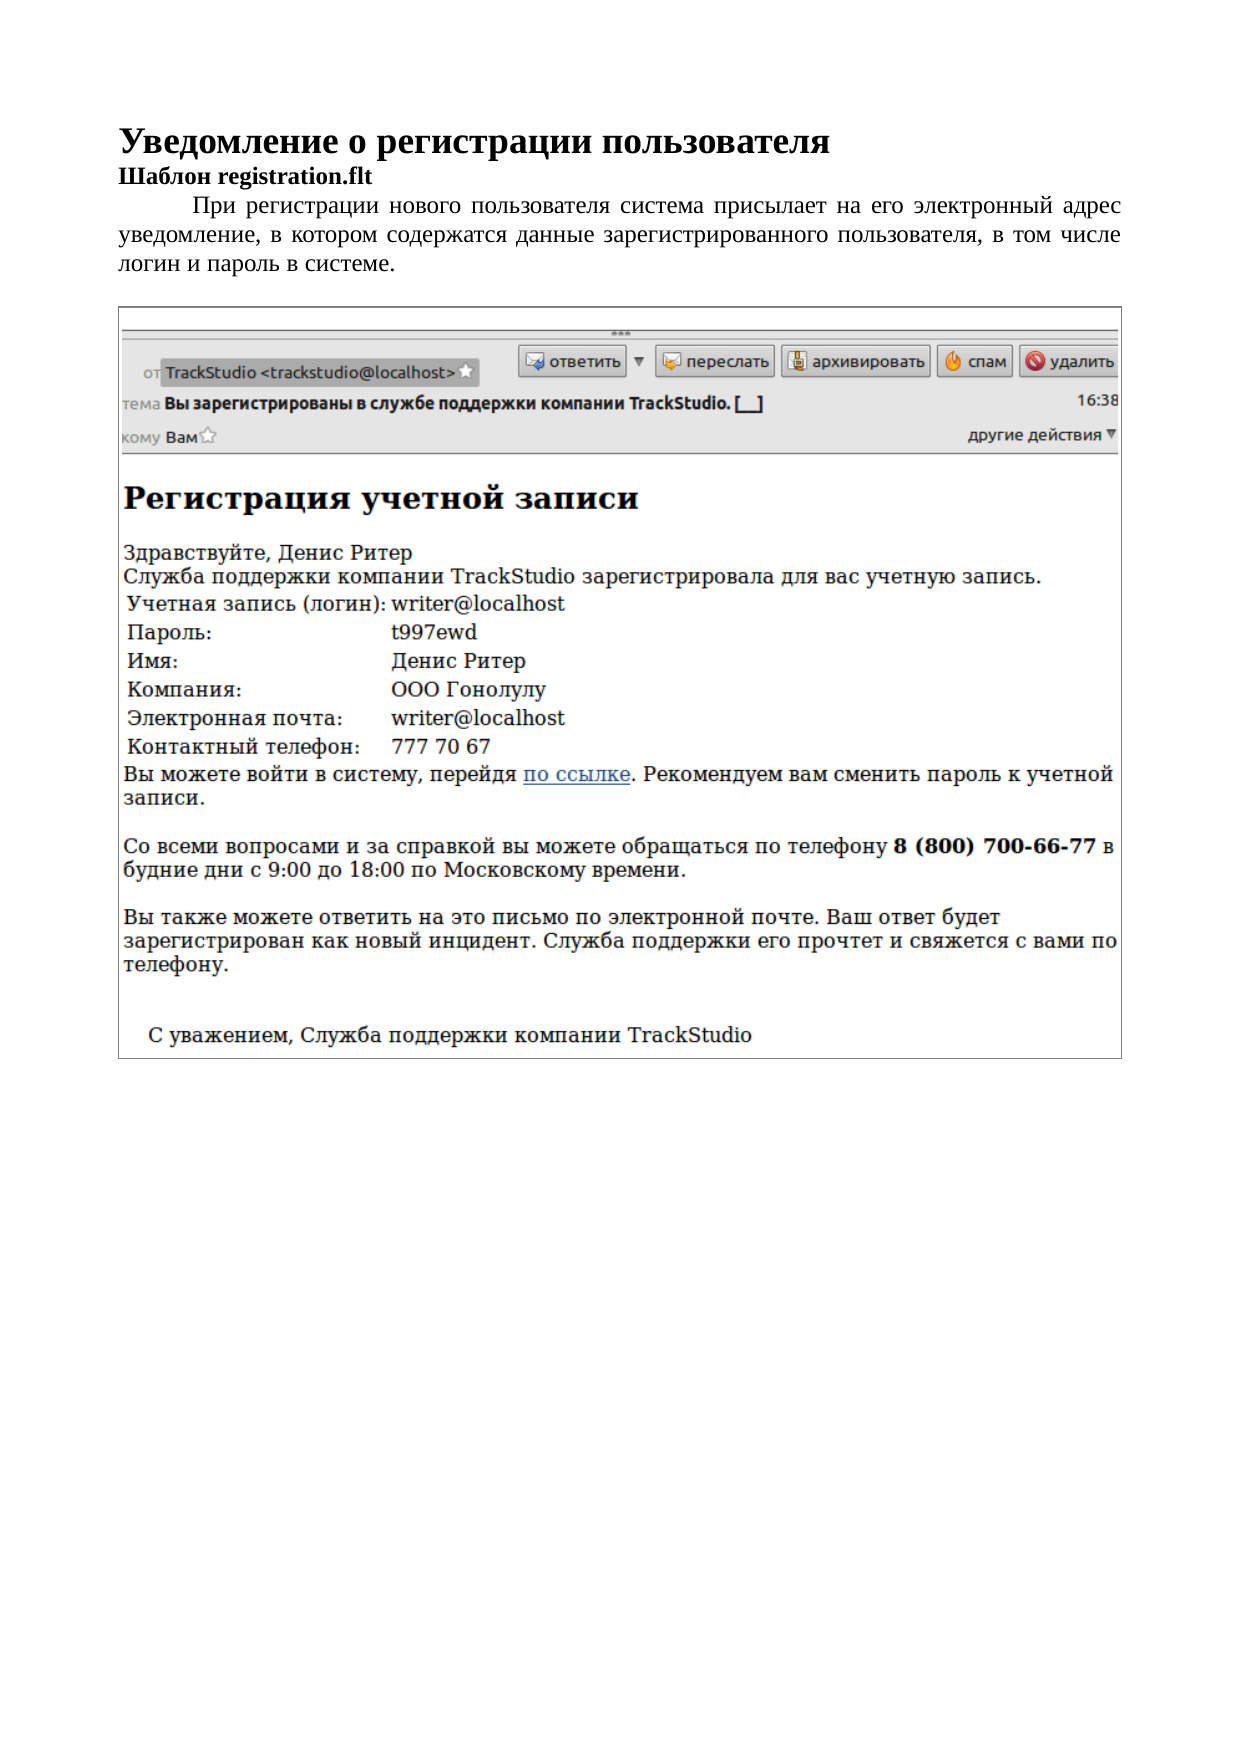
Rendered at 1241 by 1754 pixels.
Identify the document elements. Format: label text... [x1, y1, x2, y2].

picture [122, 310, 1119, 1056]
subtitle Уведомление о регистрации пользователя [118, 118, 1122, 161]
text Шаблон registration.flt [118, 161, 1122, 190]
text При регистрации нового пользователя система присылает на его электронный адрес уведомление, в котором содержатся данные зарегистрированного пользователя, в том числе логин и пароль в системе. [118, 190, 1122, 277]
